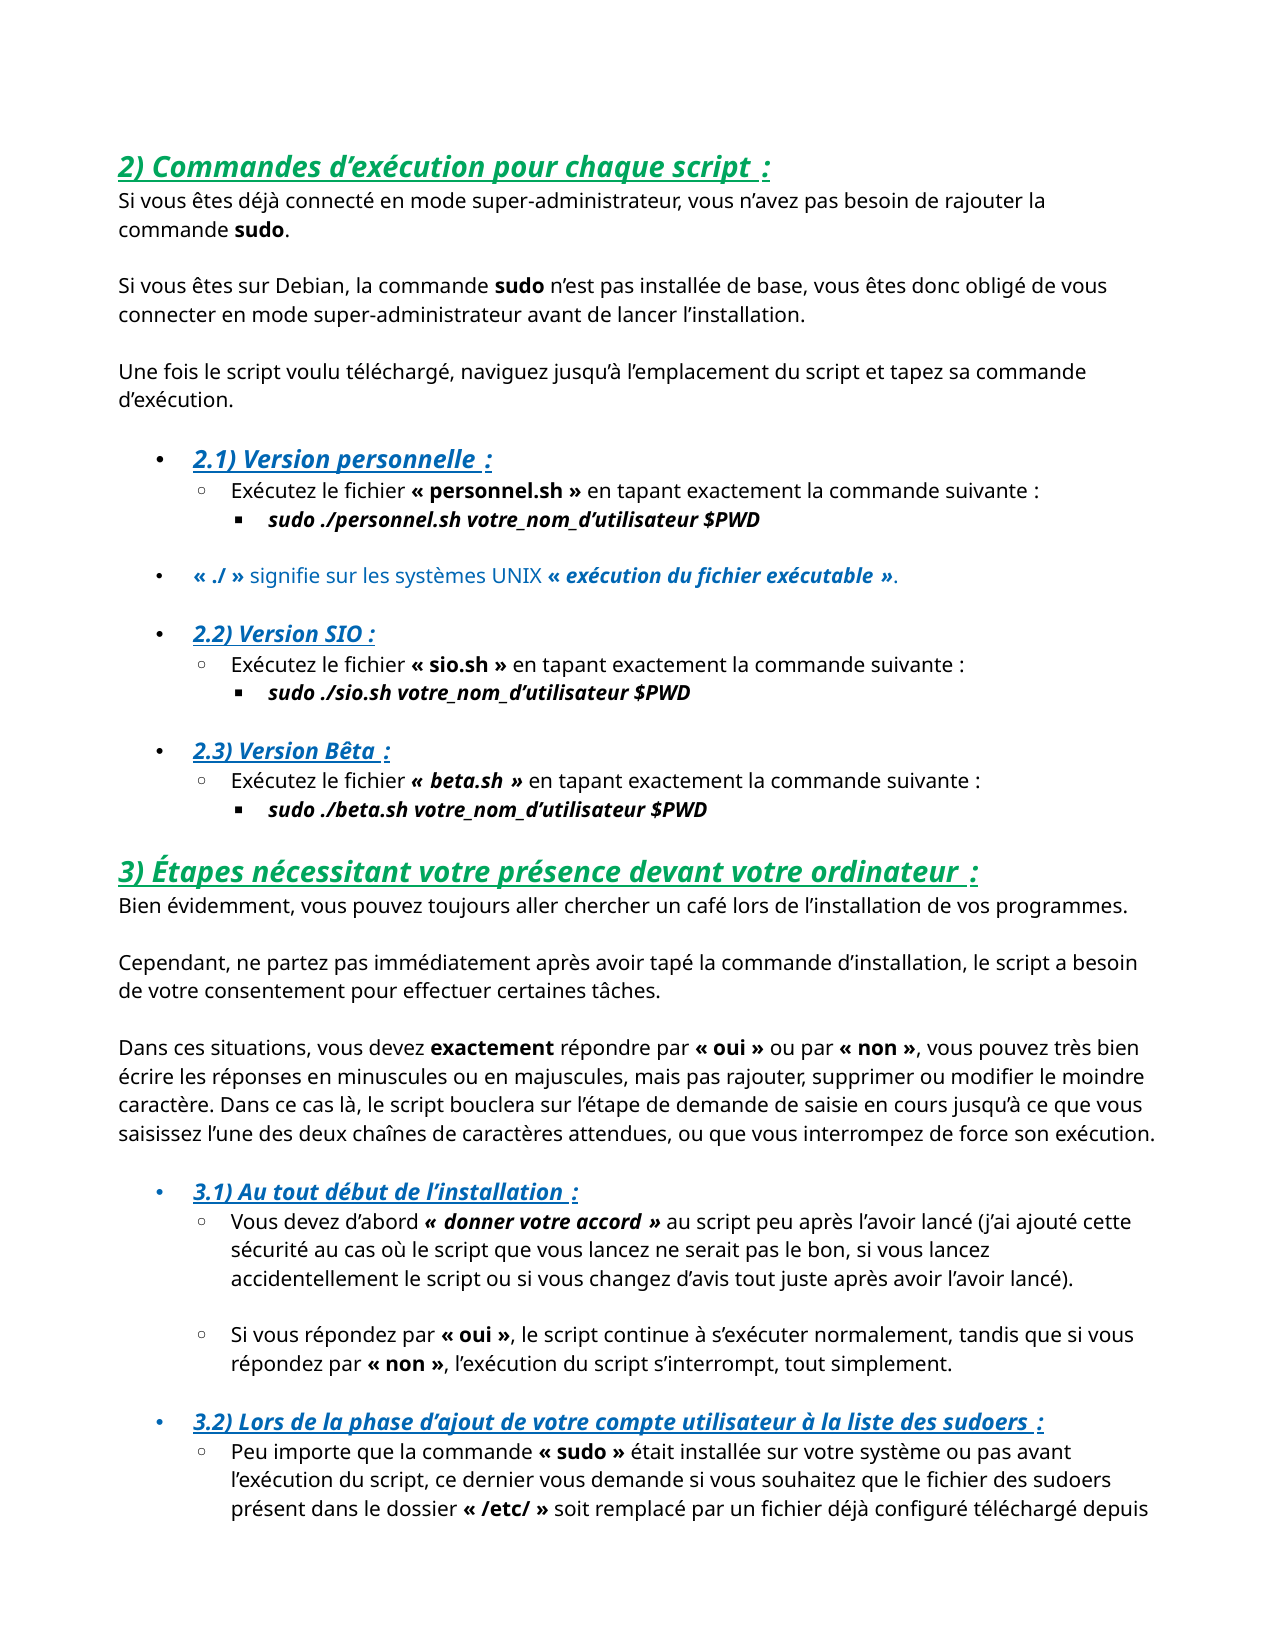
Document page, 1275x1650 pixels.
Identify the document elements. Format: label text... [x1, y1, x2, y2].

text Si vous êtes sur Debian, la commande sudo n’est pas installée de base, vous êtes donc obligé de vous connecter en mode super-administrateur avant de lancer l’installation. [118, 272, 1157, 328]
text 3) Étapes nécessitant votre présence devant votre ordinateur : [118, 852, 1157, 891]
list Peu importe que la commande « sudo » était installée sur votre système ou pas avant l’exécution du script, ce dernier vous demande si vous souhaitez que le fichier des sudoers présent dans le dossier « /etc/ » soit remplacé par un fichier déjà configuré téléchargé depuis [193, 1437, 1157, 1522]
list Exécutez le fichier « personnel.sh » en tapant exactement la commande suivante : [193, 476, 1157, 505]
list 3.2) Lors de la phase d’ajout de votre compte utilisateur à la liste des sudoers : [156, 1406, 1157, 1437]
list 2.1) Version personnelle : [156, 442, 1157, 476]
text Si vous êtes déjà connecté en mode super-administrateur, vous n’avez pas besoin de rajouter la commande sudo. [118, 186, 1157, 243]
list Vous devez d’abord « donner votre accord » au script peu après l’avoir lancé (j’ai ajouté cette sécurité au cas où le script que vous lancez ne serait pas le bon, si vous lancez accidentellement le script ou si vous changez d’avis tout juste après avoir l’avoir lancé). [193, 1207, 1157, 1292]
text Cependant, ne partez pas immédiatement après avoir tapé la commande d’installation, le script a besoin de votre consentement pour effectuer certaines tâches. [118, 948, 1157, 1005]
list sudo ./beta.sh votre_nom_d’utilisateur $PWD [231, 795, 1157, 823]
list 2.2) Version SIO : [156, 618, 1157, 650]
text 2) Commandes d’exécution pour chaque script : [118, 147, 1157, 186]
list Si vous répondez par « oui », le script continue à s’exécuter normalement, tandis que si vous répondez par « non », l’exécution du script s’interrompt, tout simplement. [193, 1321, 1157, 1377]
list 2.3) Version Bêta : [156, 735, 1157, 766]
list Exécutez le fichier « sio.sh » en tapant exactement la commande suivante : [193, 650, 1157, 678]
text Bien évidemment, vous pouvez toujours aller chercher un café lors de l’installation de vos programmes. [118, 891, 1157, 920]
list « ./ » signifie sur les systèmes UNIX « exécution du fichier exécutable ». [156, 562, 1157, 590]
text Dans ces situations, vous devez exactement répondre par « oui » ou par « non », vous pouvez très bien écrire les réponses en minuscules ou en majuscules, mais pas rajouter, supprimer ou modifier le moindre caractère. Dans ce cas là, le script bouclera sur l’étape de demande de saisie en cours jusqu’à ce que vous saisissez l’une des deux chaînes de caractères attendues, ou que vous interrompez de force son exécution. [118, 1033, 1157, 1147]
text Une fois le script voulu téléchargé, naviguez jusqu’à l’emplacement du script et tapez sa commande d’exécution. [118, 357, 1157, 414]
list sudo ./sio.sh votre_nom_d’utilisateur $PWD [231, 678, 1157, 707]
list Exécutez le fichier « beta.sh » en tapant exactement la commande suivante : [193, 766, 1157, 795]
list sudo ./personnel.sh votre_nom_d’utilisateur $PWD [231, 505, 1157, 533]
list 3.1) Au tout début de l’installation : [156, 1176, 1157, 1207]
